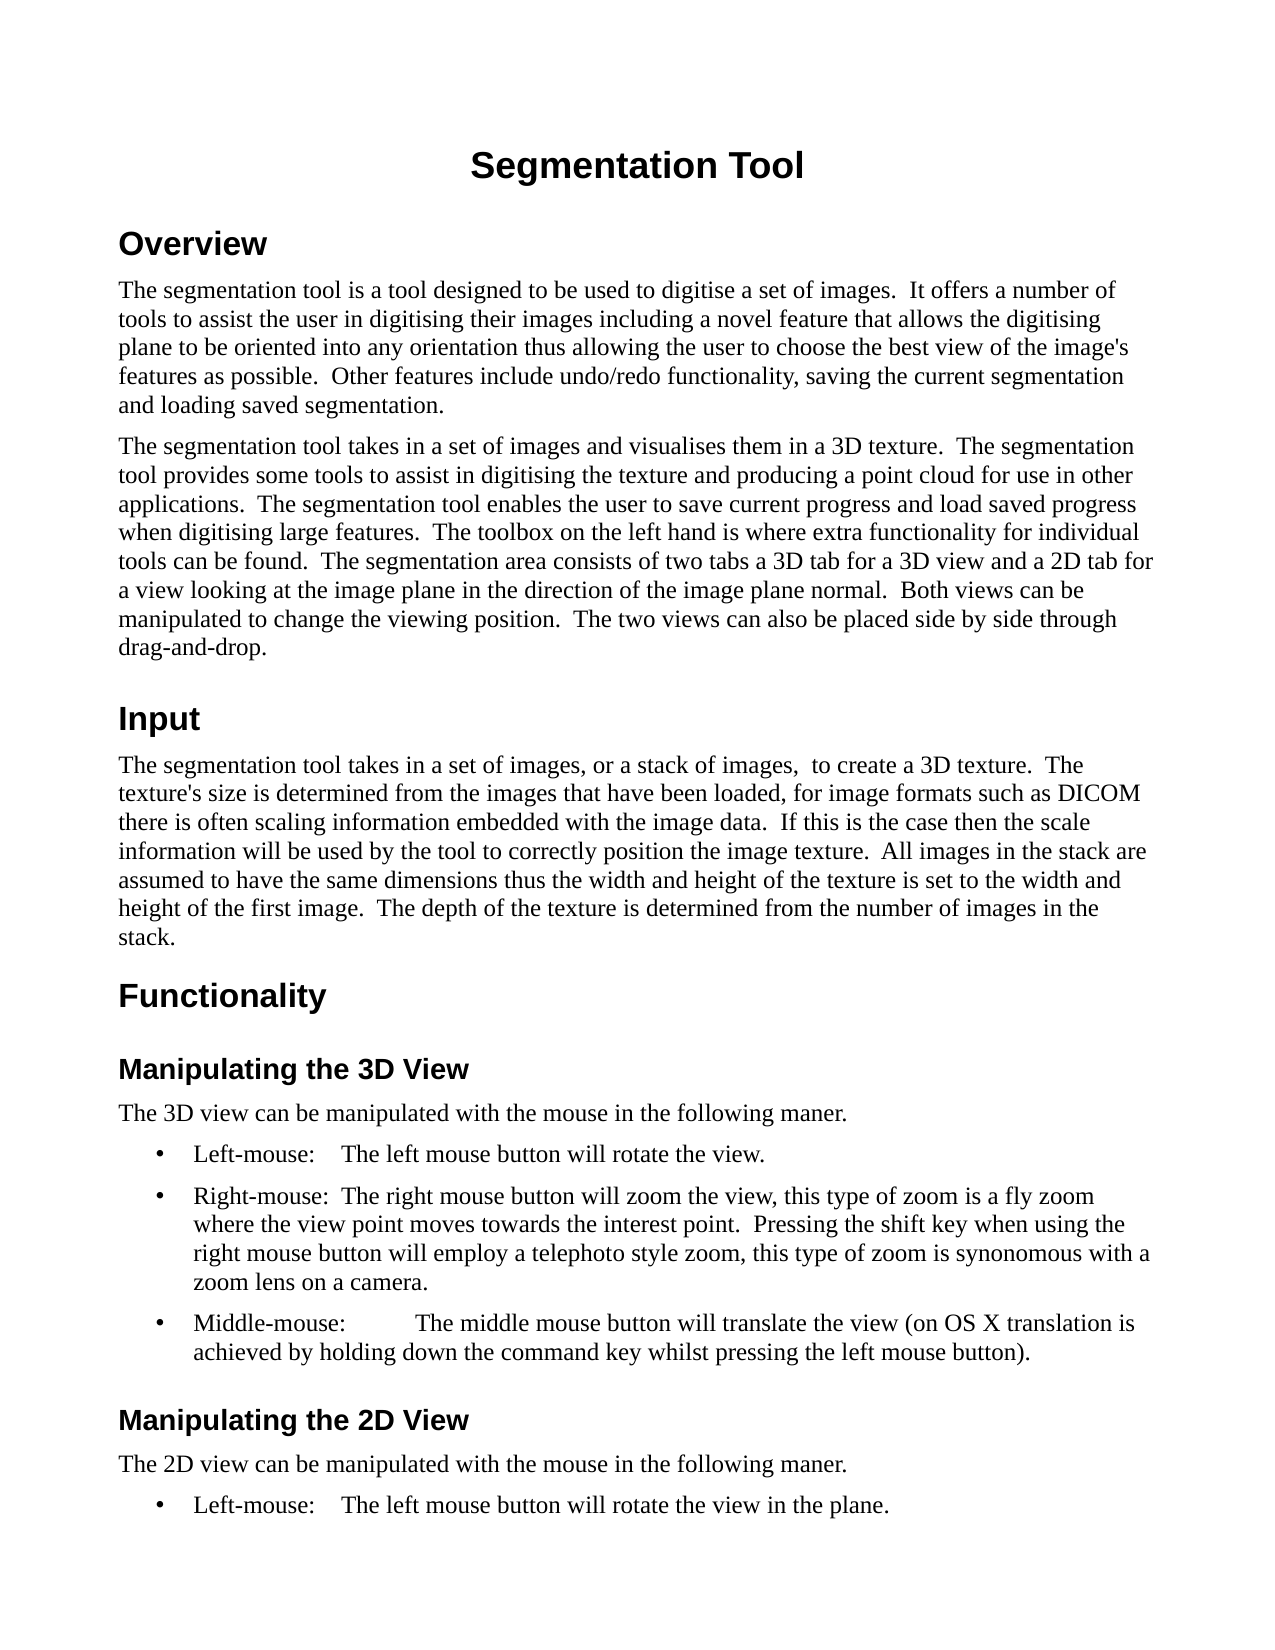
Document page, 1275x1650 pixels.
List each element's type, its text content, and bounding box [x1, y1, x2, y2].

text The segmentation tool takes in a set of images, or a stack of images, to create a 3D texture. The texture's size is determined from the images that have been loaded, for image formats such as DICOM there is often scaling information embedded with the image data. If this is the case then the scale information will be used by the tool to correctly position the image texture. All images in the stack are assumed to have the same dimensions thus the width and height of the texture is set to the width and height of the first image. The depth of the texture is determined from the number of images in the stack. [118, 750, 1157, 951]
text The segmentation tool takes in a set of images and visualises them in a 3D texture. The segmentation tool provides some tools to assist in digitising the texture and producing a point cloud for use in other applications. The segmentation tool enables the user to save current progress and load saved progress when digitising large features. The toolbox on the left hand is where extra functionality for individual tools can be found. The segmentation area consists of two tabs a 3D tab for a 3D view and a 2D tab for a view looking at the image plane in the direction of the image plane normal. Both views can be manipulated to change the viewing position. The two views can also be placed side by side through drag-and-drop. [118, 431, 1157, 661]
subtitle Manipulating the 2D View [118, 1403, 1157, 1437]
title Segmentation Tool [118, 143, 1157, 186]
text The segmentation tool is a tool designed to be used to digitise a set of images. It offers a number of tools to assist the user in digitising their images including a novel feature that allows the digitising plane to be oriented into any orientation thus allowing the user to choose the best view of the image's features as possible. Other features include undo/redo functionality, saving the current segmentation and loading saved segmentation. [118, 275, 1157, 419]
list Left-mouse: The left mouse button will rotate the view in the plane. [156, 1491, 1157, 1519]
text The 3D view can be manipulated with the mouse in the following maner. [118, 1098, 1157, 1127]
subtitle Functionality [118, 976, 1157, 1015]
list Middle-mouse: The middle mouse button will translate the view (on OS X translation is achieved by holding down the command key whilst pressing the left mouse button). [156, 1308, 1157, 1366]
text The 2D view can be manipulated with the mouse in the following maner. [118, 1449, 1157, 1478]
subtitle Manipulating the 3D View [118, 1052, 1157, 1086]
subtitle Overview [118, 224, 1157, 262]
list Right-mouse: The right mouse button will zoom the view, this type of zoom is a fly zoom where the view point moves towards the interest point. Pressing the shift key when using the right mouse button will employ a telephoto style zoom, this type of zoom is synonomous with a zoom lens on a camera. [156, 1181, 1157, 1296]
subtitle Input [118, 699, 1157, 737]
list Left-mouse: The left mouse button will rotate the view. [156, 1139, 1157, 1168]
